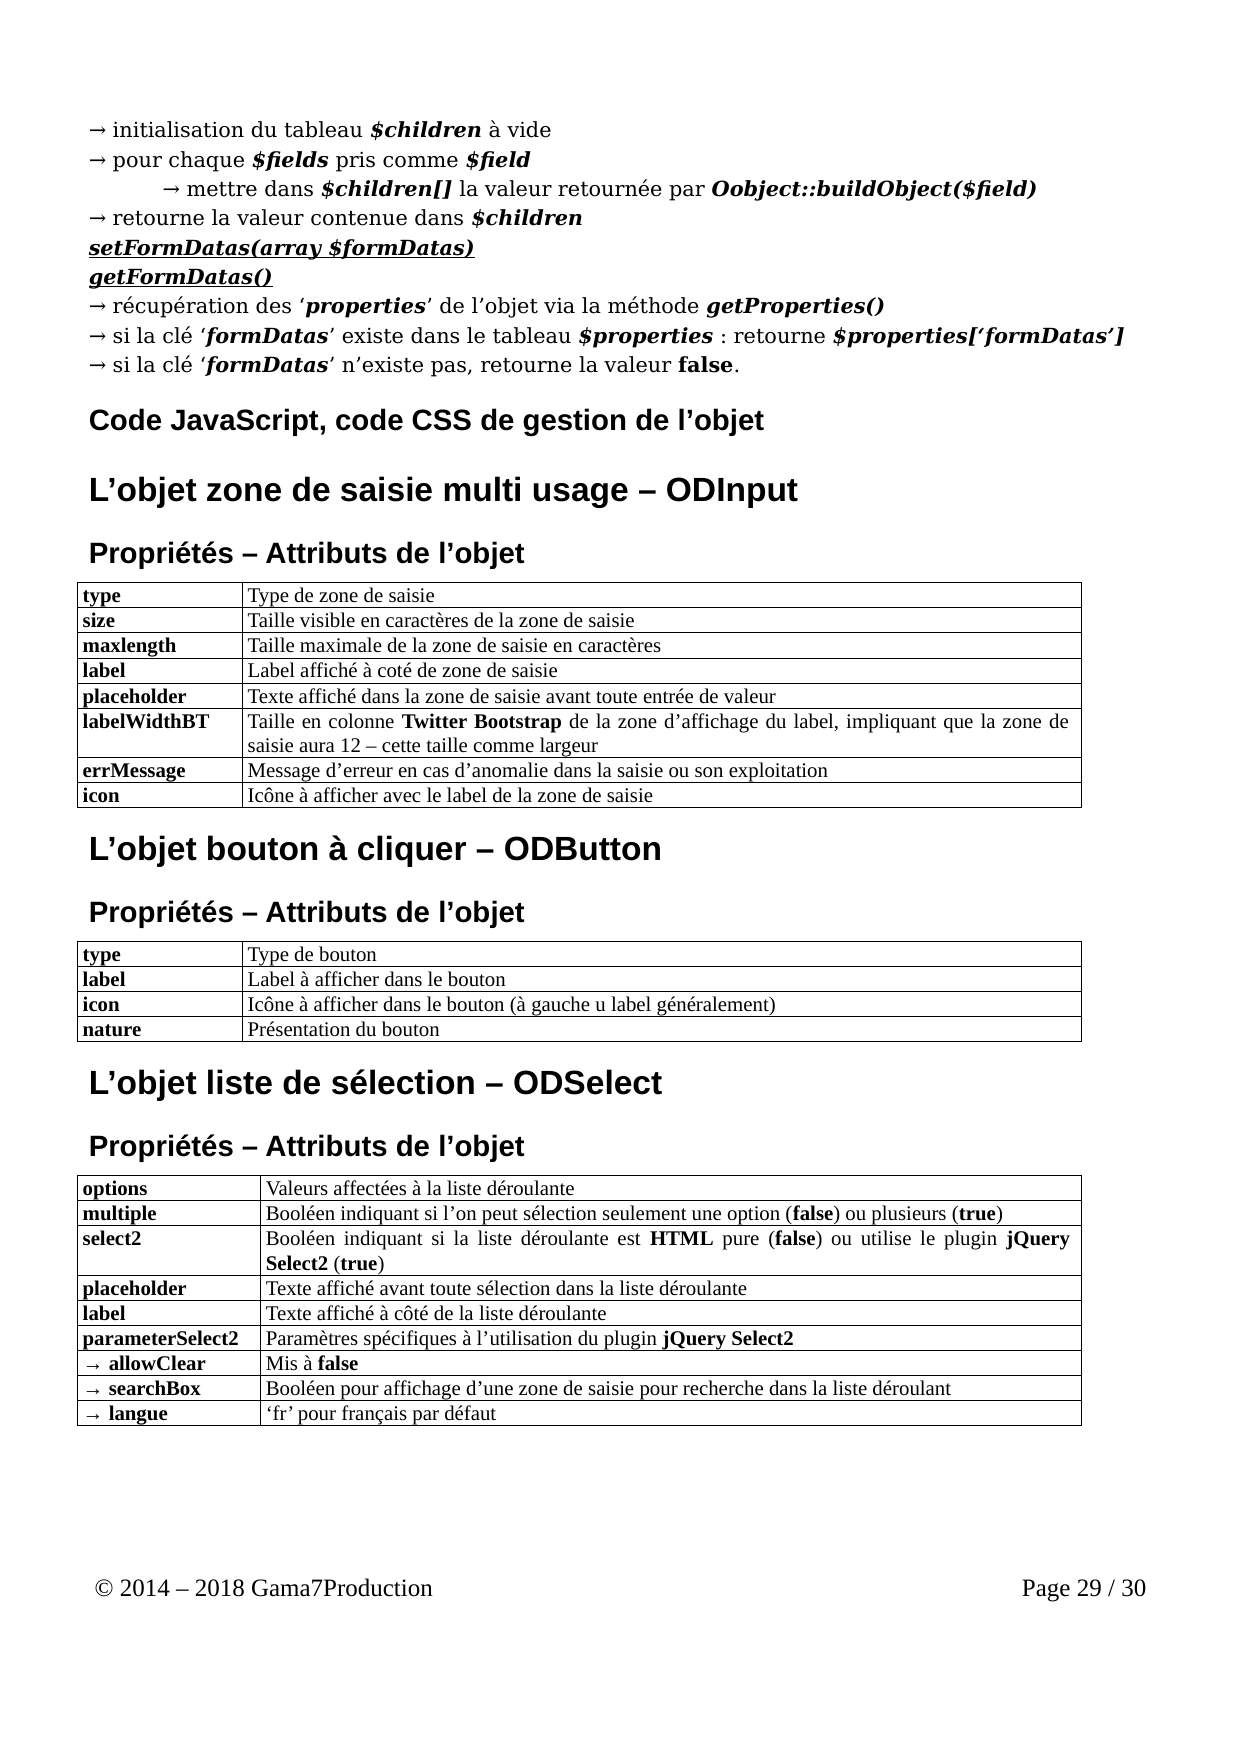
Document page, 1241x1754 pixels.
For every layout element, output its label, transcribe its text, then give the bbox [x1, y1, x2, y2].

table_cell Texte affiché à côté de la liste déroulante [261, 1301, 1081, 1325]
table_cell → allowClear [78, 1351, 260, 1375]
table_cell placeholder [78, 684, 242, 708]
table_cell Texte affiché dans la zone de saisie avant toute entrée de valeur [243, 684, 1081, 708]
subtitle L’objet liste de sélection – ODSelect [88, 1063, 1152, 1102]
text → si la clé ‘formDatas’ n’existe pas, retourne la valeur false. [88, 353, 1152, 378]
text → si la clé ‘formDatas’ existe dans le tableau $properties : retourne $properties[‘formDatas’] [88, 324, 1152, 348]
table_cell Booléen indiquant si la liste déroulante est HTML pure (false) ou utilise le plugin jQuery Select2 (true) [261, 1226, 1081, 1274]
table_cell Booléen indiquant si l’on peut sélection seulement une option (false) ou plusieurs (true) [261, 1201, 1081, 1225]
table_header options [78, 1176, 260, 1200]
table_cell select2 [78, 1226, 260, 1274]
table_cell label [78, 967, 242, 991]
table_cell icon [78, 783, 242, 807]
table_cell Message d’erreur en cas d’anomalie dans la saisie ou son exploitation [243, 758, 1081, 782]
table_header Valeurs affectées à la liste déroulante [261, 1176, 1081, 1200]
table_cell Taille en colonne Twitter Bootstrap de la zone d’affichage du label, impliquant que la zone de saisie aura 12 – cette taille comme largeur [243, 709, 1081, 757]
subtitle L’objet bouton à cliquer – ODButton [88, 829, 1152, 867]
table_cell labelWidthBT [78, 709, 242, 757]
table_header type [78, 583, 242, 607]
text → initialisation du tableau $children à vide [88, 118, 1152, 143]
text → pour chaque $fields pris comme $field [88, 147, 1152, 172]
text → mettre dans $children[] la valeur retournée par Oobject::buildObject($field) [88, 177, 1152, 201]
table_cell parameterSelect2 [78, 1326, 260, 1350]
subtitle Propriétés – Attributs de l’objet [88, 1129, 1152, 1163]
table_cell → searchBox [78, 1376, 260, 1400]
table_cell multiple [78, 1201, 260, 1225]
table_cell icon [78, 992, 242, 1016]
table_cell errMessage [78, 758, 242, 782]
subtitle L’objet zone de saisie multi usage – ODInput [88, 470, 1152, 509]
table_cell size [78, 608, 242, 632]
table_cell maxlength [78, 633, 242, 657]
table_cell Label à afficher dans le bouton [243, 967, 1081, 991]
text getFormDatas() [88, 265, 1152, 289]
table_cell Mis à false [261, 1351, 1081, 1375]
table_cell label [78, 659, 242, 682]
table_cell nature [78, 1017, 242, 1041]
subtitle Code JavaScript, code CSS de gestion de l’objet [88, 403, 1152, 437]
text setFormDatas(array $formDatas) [88, 236, 1152, 260]
text → récupération des ‘properties’ de l’objet via la méthode getProperties() [88, 294, 1152, 319]
text → retourne la valeur contenue dans $children [88, 206, 1152, 231]
table_cell Présentation du bouton [243, 1017, 1081, 1041]
table_cell → langue [78, 1401, 260, 1425]
table_cell Icône à afficher avec le label de la zone de saisie [243, 783, 1081, 807]
subtitle Propriétés – Attributs de l’objet [88, 536, 1152, 569]
table_header Type de bouton [243, 942, 1081, 966]
table_cell placeholder [78, 1276, 260, 1299]
table_cell Booléen pour affichage d’une zone de saisie pour recherche dans la liste déroulant [261, 1376, 1081, 1400]
table_cell Taille maximale de la zone de saisie en caractères [243, 633, 1081, 657]
table_cell Texte affiché avant toute sélection dans la liste déroulante [261, 1276, 1081, 1299]
table_cell ‘fr’ pour français par défaut [261, 1401, 1081, 1425]
table_cell Paramètres spécifiques à l’utilisation du plugin jQuery Select2 [261, 1326, 1081, 1350]
table_header Type de zone de saisie [243, 583, 1081, 607]
table_cell Taille visible en caractères de la zone de saisie [243, 608, 1081, 632]
table_cell Icône à afficher dans le bouton (à gauche u label généralement) [243, 992, 1081, 1016]
subtitle Propriétés – Attributs de l’objet [88, 894, 1152, 928]
table_cell Label affiché à coté de zone de saisie [243, 659, 1081, 682]
table_header type [78, 942, 242, 966]
table_cell label [78, 1301, 260, 1325]
